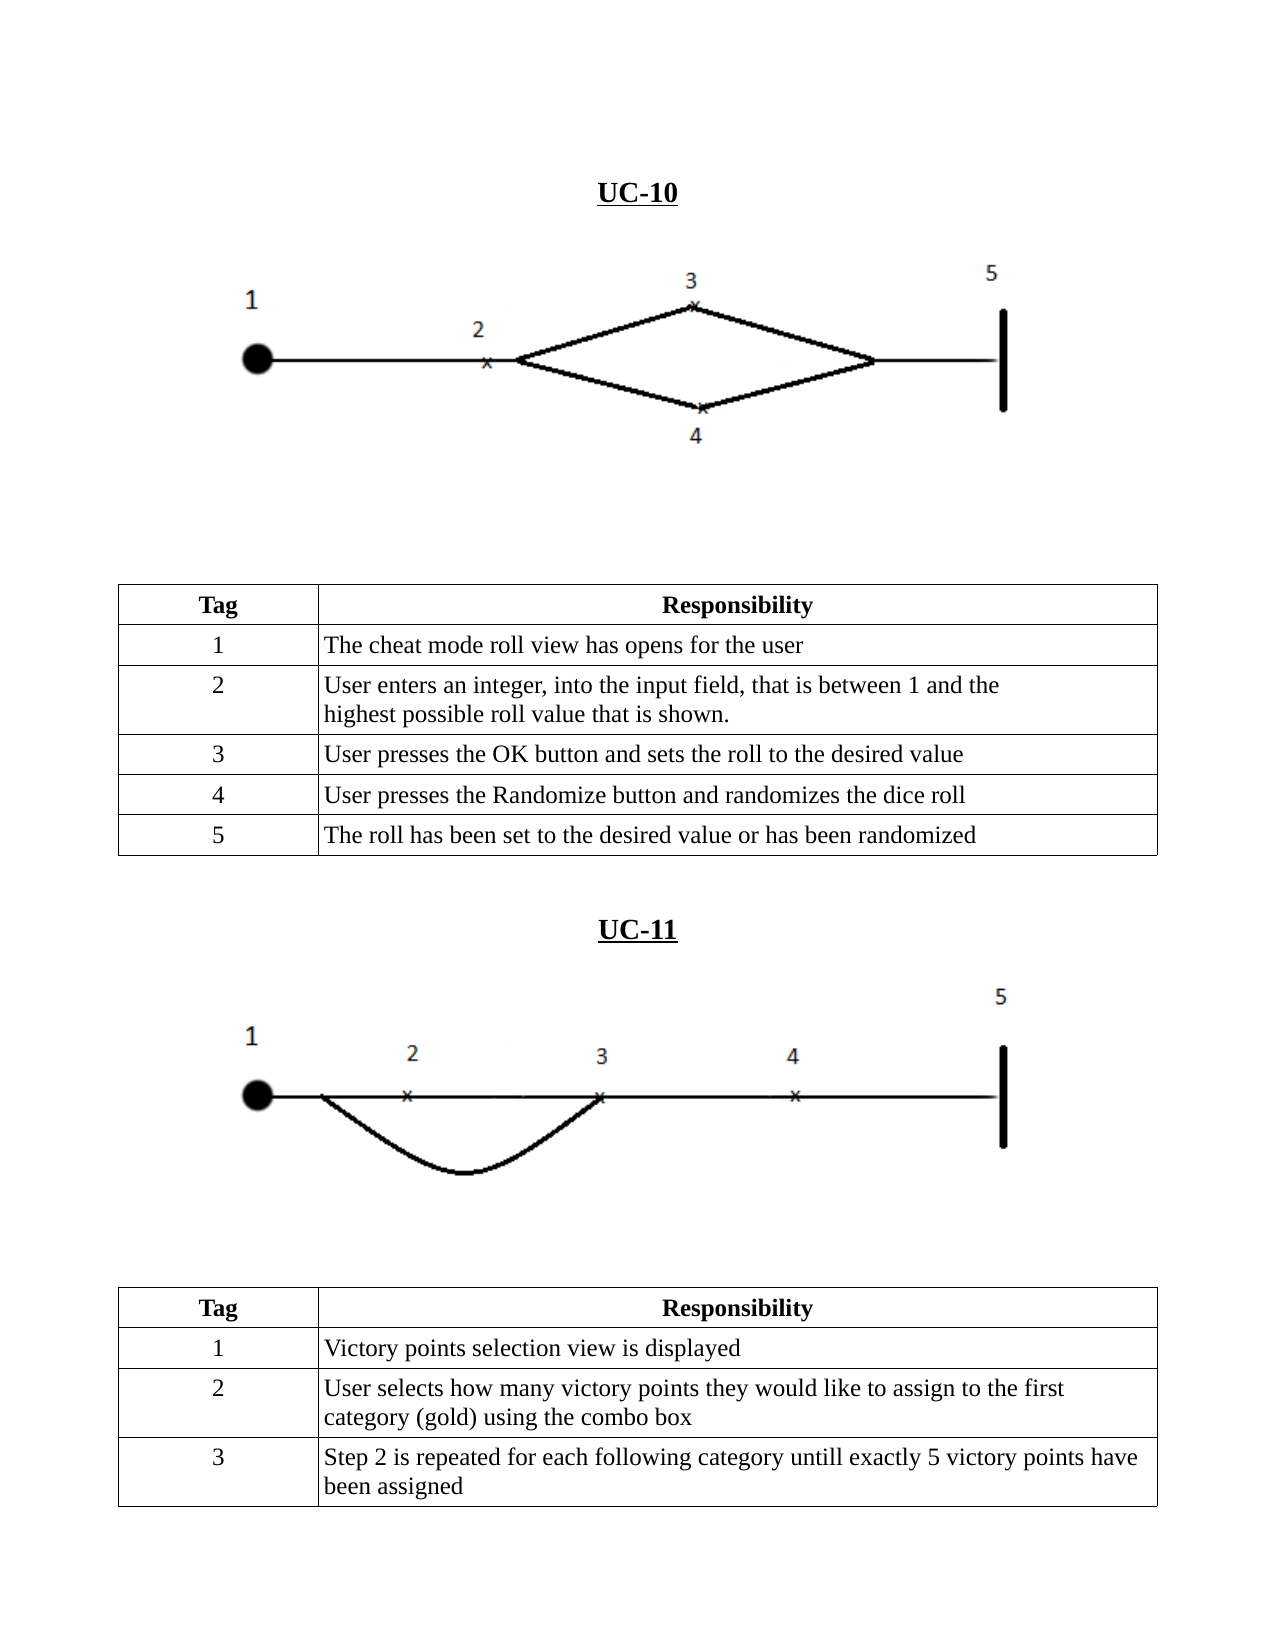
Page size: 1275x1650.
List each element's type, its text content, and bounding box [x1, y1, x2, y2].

text UC-11 [118, 912, 1157, 946]
table_header Responsibility [319, 585, 1157, 624]
table_cell 4 [119, 775, 318, 814]
table_cell The roll has been set to the desired value or has been randomized [319, 815, 1157, 854]
table_cell 5 [119, 815, 318, 854]
table_cell User presses the OK button and sets the roll to the desired value [319, 735, 1157, 774]
table_cell 3 [119, 735, 318, 774]
table_header Tag [119, 585, 318, 624]
table_header Responsibility [319, 1288, 1157, 1327]
table_cell User enters an integer, into the input field, that is between 1 and the highest possible roll value that is shown. [319, 666, 1157, 734]
table_cell Victory points selection view is displayed [319, 1328, 1157, 1368]
table_cell User presses the Randomize button and randomizes the dice roll [319, 775, 1157, 814]
table_cell The cheat mode roll view has opens for the user [319, 625, 1157, 664]
table_cell Step 2 is repeated for each following category untill exactly 5 victory points have been assigned [319, 1438, 1157, 1506]
table_cell 3 [119, 1438, 318, 1506]
picture [150, 209, 1125, 522]
table_cell 1 [119, 1328, 318, 1368]
table_cell User selects how many victory points they would like to assign to the first category (gold) using the combo box [319, 1369, 1157, 1437]
table_cell 1 [119, 625, 318, 664]
table_cell 2 [119, 1369, 318, 1437]
text UC-10 [118, 176, 1157, 209]
table_header Tag [119, 1288, 318, 1327]
picture [150, 945, 1125, 1259]
table_cell 2 [119, 666, 318, 734]
